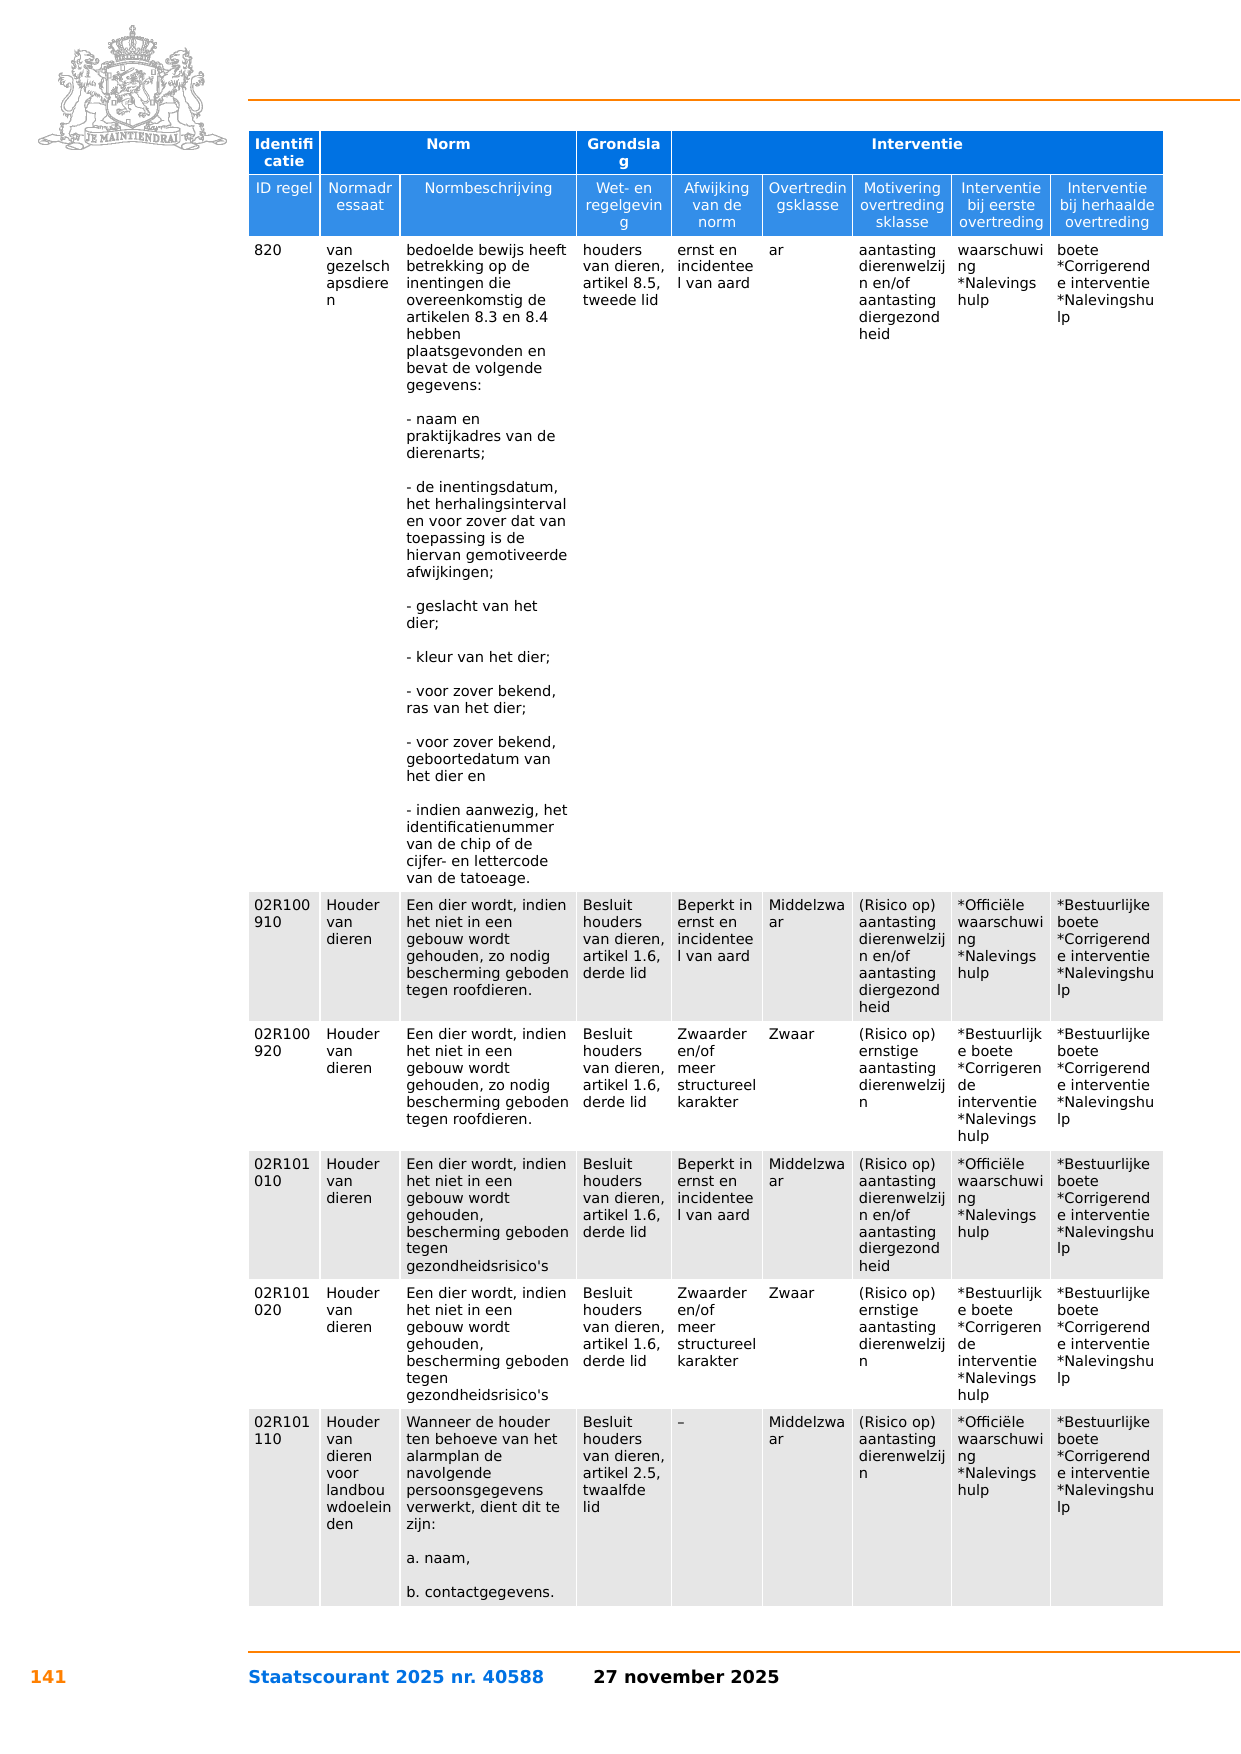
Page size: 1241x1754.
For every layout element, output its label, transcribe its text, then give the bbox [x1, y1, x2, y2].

table_cell 02R100910 [249, 892, 319, 1021]
table_cell Een dier wordt, indien het niet in een gebouw wordt gehouden, bescherming geboden tegen gezondheidsrisico's [401, 1151, 576, 1279]
table_cell Besluit houders van dieren, artikel 1.6, derde lid [577, 1151, 671, 1279]
table_cell 02R100920 [249, 1022, 319, 1150]
table_cell Interventie bij eerste overtreding [952, 175, 1050, 236]
table_header Norm [321, 131, 576, 174]
table_cell ID regel [249, 175, 319, 236]
table_cell aantasting dierenwelzijn en/of aantasting diergezondheid [853, 237, 951, 891]
table_cell Houder van dieren [321, 892, 399, 1021]
table_header Interventie [672, 131, 1163, 174]
picture [38, 25, 227, 150]
table_cell Zwaar [763, 1022, 852, 1150]
table_cell Interventie bij herhaalde overtreding [1051, 175, 1163, 236]
table_cell Normbeschrijving [401, 175, 576, 236]
table_cell Beperkt in ernst en incidenteel van aard [672, 892, 762, 1021]
table_cell Motivering overtredingsklasse [853, 175, 951, 236]
table_cell – [672, 1409, 762, 1606]
table_cell 820 [249, 237, 319, 891]
table_cell Houder van dieren voor landbouwdoeleinden [321, 1409, 399, 1606]
table_cell *Bestuurlijke boete *Corrigerende interventie *Nalevingshulp [1051, 1151, 1163, 1279]
table_header Identificatie [249, 131, 319, 174]
table_cell Houder van dieren [321, 1151, 399, 1279]
table_cell (Risico op) aantasting dierenwelzijn en/of aantasting diergezondheid [853, 892, 951, 1021]
table_cell *Bestuurlijke boete *Corrigerende interventie *Nalevingshulp [1051, 1409, 1163, 1606]
table_cell Een dier wordt, indien het niet in een gebouw wordt gehouden, zo nodig bescherming geboden tegen roofdieren. [401, 892, 576, 1021]
table_cell *Bestuurlijke boete *Corrigerende interventie *Nalevingshulp [1051, 892, 1163, 1021]
table_cell waarschuwing *Nalevingshulp [952, 237, 1050, 891]
table_cell *Officiële waarschuwing *Nalevingshulp [952, 1151, 1050, 1279]
table_cell Middelzwaar [763, 892, 852, 1021]
table_cell Middelzwaar [763, 1409, 852, 1606]
table_cell Besluit houders van dieren, artikel 1.6, derde lid [577, 1022, 671, 1150]
table_cell Zwaarder en/of meer structureel karakter [672, 1280, 762, 1408]
table_cell Besluit houders van dieren, artikel 2.5, twaalfde lid [577, 1409, 671, 1606]
table_cell Middelzwaar [763, 1151, 852, 1279]
table_cell Beperkt in ernst en incidenteel van aard [672, 1151, 762, 1279]
table_cell Houder van dieren [321, 1280, 399, 1408]
table_cell *Bestuurlijke boete *Corrigerende interventie *Nalevingshulp [952, 1022, 1050, 1150]
table_cell ernst en incidenteel van aard [672, 237, 762, 891]
table_cell Zwaar [763, 1280, 852, 1408]
table_cell 02R101010 [249, 1151, 319, 1279]
table_cell bedoelde bewijs heeft betrekking op de inentingen die overeenkomstig de artikelen 8.3 en 8.4 hebben plaatsgevonden en bevat de volgende gegevens: - naam en praktijkadres van de dierenarts; - de inentingsdatum, het herhalingsinterval en voor zover dat van toepassing is de hiervan gemotiveerde afwijkingen; - geslacht van het dier; - kleur van het dier; - voor zover bekend, ras van het dier; - voor zover bekend, geboortedatum van het dier en - indien aanwezig, het identificatienummer van de chip of de cijfer- en lettercode van de tatoeage. [401, 237, 576, 891]
table_cell Zwaarder en/of meer structureel karakter [672, 1022, 762, 1150]
table_cell *Officiële waarschuwing *Nalevingshulp [952, 892, 1050, 1021]
table_cell Houder van dieren [321, 1022, 399, 1150]
table_cell houders van dieren, artikel 8.5, tweede lid [577, 237, 671, 891]
table_cell Overtredingsklasse [763, 175, 852, 236]
table_cell Wet- en regelgeving [577, 175, 671, 236]
table_cell (Risico op) ernstige aantasting dierenwelzijn [853, 1280, 951, 1408]
table_cell *Officiële waarschuwing *Nalevingshulp [952, 1409, 1050, 1606]
table_cell Besluit houders van dieren, artikel 1.6, derde lid [577, 1280, 671, 1408]
table_cell *Bestuurlijke boete *Corrigerende interventie *Nalevingshulp [952, 1280, 1050, 1408]
table_cell *Bestuurlijke boete *Corrigerende interventie *Nalevingshulp [1051, 1022, 1163, 1150]
table_cell Besluit houders van dieren, artikel 1.6, derde lid [577, 892, 671, 1021]
table_cell Afwijking van de norm [672, 175, 762, 236]
table_cell van gezelschapsdieren [321, 237, 399, 891]
table_cell 02R101110 [249, 1409, 319, 1606]
table_cell (Risico op) ernstige aantasting dierenwelzijn [853, 1022, 951, 1150]
table_cell Een dier wordt, indien het niet in een gebouw wordt gehouden, bescherming geboden tegen gezondheidsrisico's [401, 1280, 576, 1408]
table_cell boete *Corrigerende interventie *Nalevingshulp [1051, 237, 1163, 891]
table_cell *Bestuurlijke boete *Corrigerende interventie *Nalevingshulp [1051, 1280, 1163, 1408]
table_header Grondslag [577, 131, 671, 174]
table_cell Normadressaat [321, 175, 399, 236]
table_cell Een dier wordt, indien het niet in een gebouw wordt gehouden, zo nodig bescherming geboden tegen roofdieren. [401, 1022, 576, 1150]
table_cell 02R101020 [249, 1280, 319, 1408]
table_cell (Risico op) aantasting dierenwelzijn en/of aantasting diergezondheid [853, 1151, 951, 1279]
table_cell Wanneer de houder ten behoeve van het alarmplan de navolgende persoonsgegevens verwerkt, dient dit te zijn: a. naam, b. contactgegevens. [401, 1409, 576, 1606]
table_cell ar [763, 237, 852, 891]
table_cell (Risico op) aantasting dierenwelzijn [853, 1409, 951, 1606]
